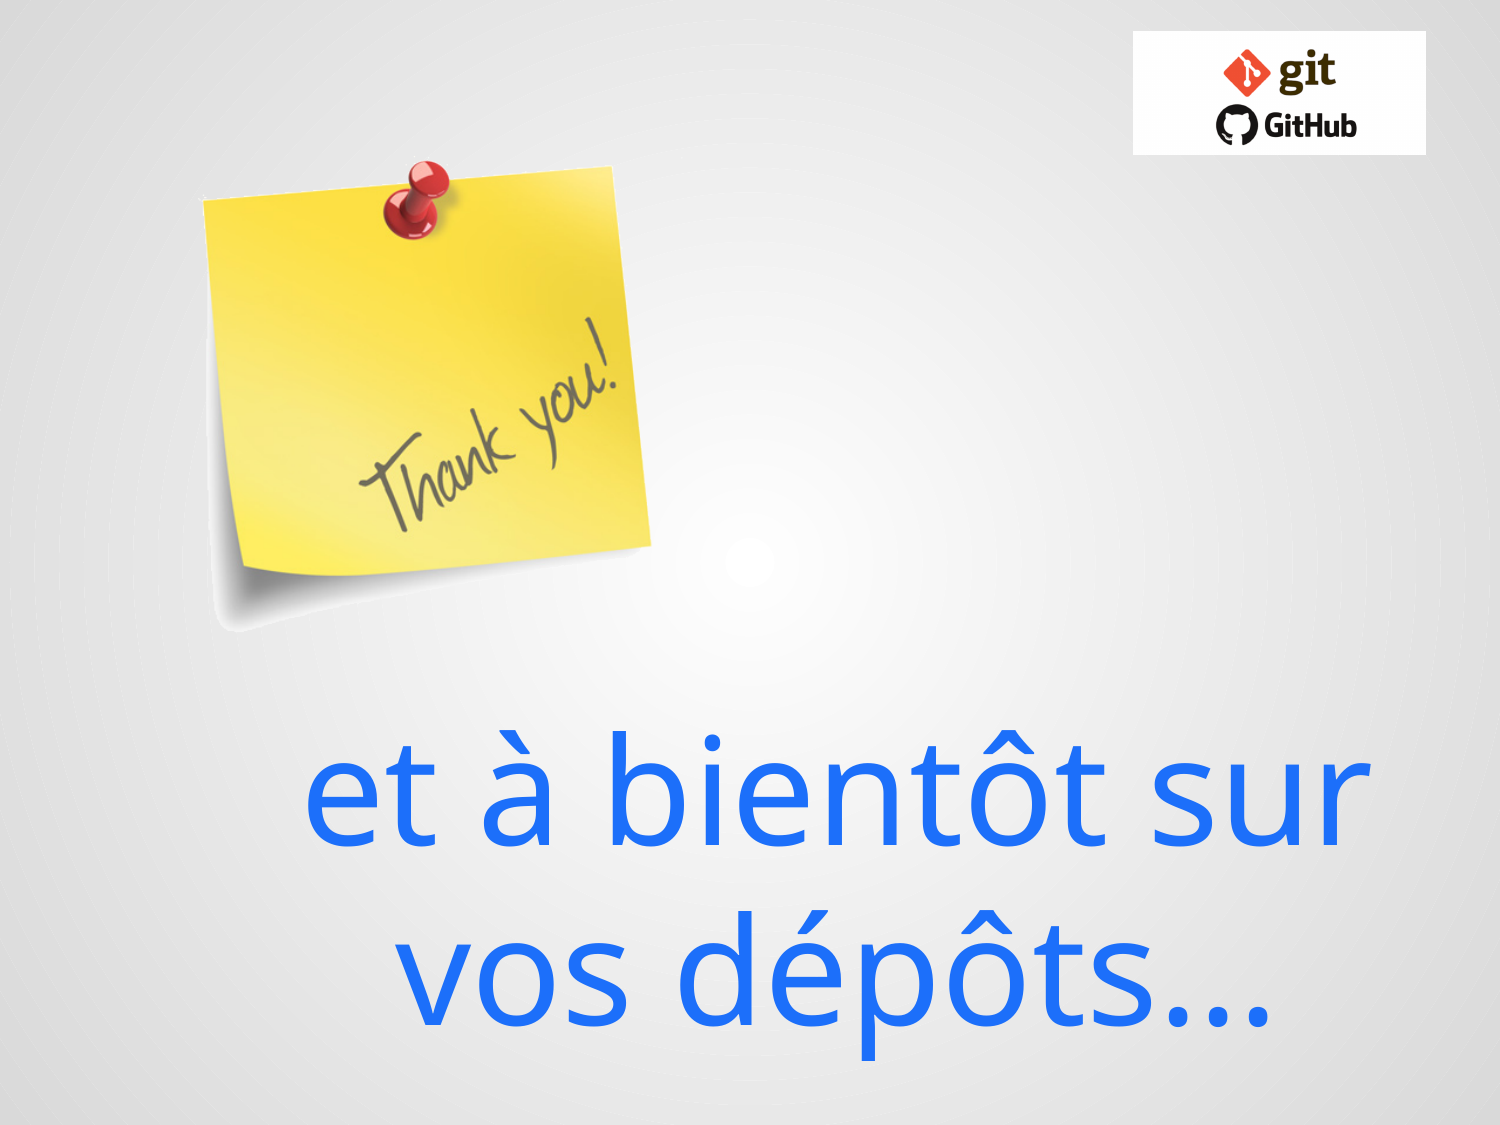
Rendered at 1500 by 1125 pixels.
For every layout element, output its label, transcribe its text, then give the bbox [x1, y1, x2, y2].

text_box et à bientôt sur vos dépôts... [248, 687, 1426, 1063]
picture [67, 108, 782, 645]
picture [1133, 31, 1426, 155]
